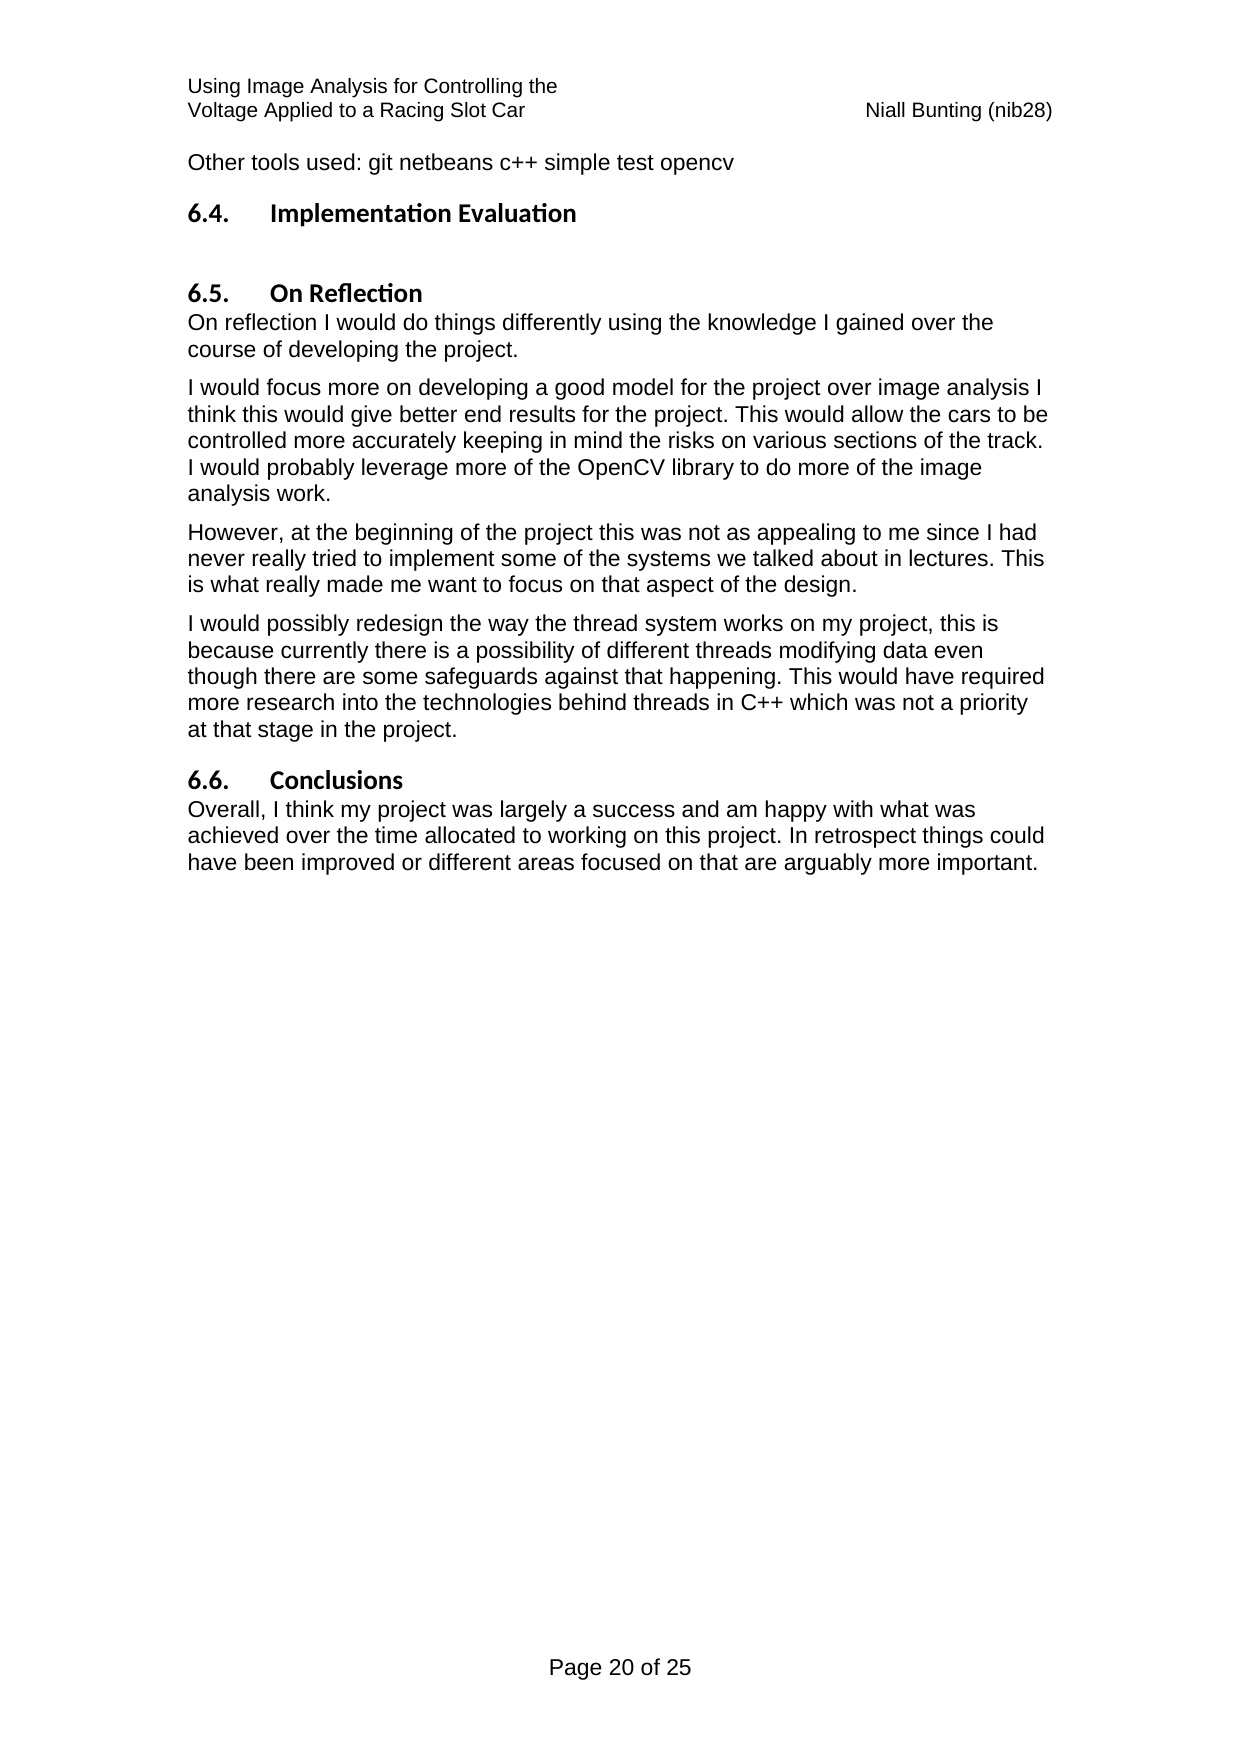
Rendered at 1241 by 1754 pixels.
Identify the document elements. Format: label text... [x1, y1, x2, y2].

subtitle Implementation Evaluation [187, 196, 1053, 229]
subtitle Conclusions [187, 763, 1053, 796]
text Overall, I think my project was largely a success and am happy with what was achieved over the time allocated to working on this project. In retrospect things could have been improved or different areas focused on that are arguably more important. [187, 796, 1053, 875]
text However, at the beginning of the project this was not as appealing to me since I had never really tried to implement some of the systems we talked about in lectures. This is what really made me want to focus on that aspect of the design. [187, 519, 1053, 598]
text On reflection I would do things differently using the knowledge I gained over the course of developing the project. [187, 309, 1053, 362]
text I would possibly redesign the way the thread system works on my project, this is because currently there is a possibility of different threads modifying data even though there are some safeguards against that happening. This would have required more research into the technologies behind threads in C++ which was not a priority at that stage in the project. [187, 610, 1053, 742]
subtitle On Reflection [187, 276, 1053, 309]
text I would focus more on developing a good model for the project over image analysis I think this would give better end results for the project. This would allow the cars to be controlled more accurately keeping in mind the risks on various sections of the track. I would probably leverage more of the OpenCV library to do more of the image analysis work. [187, 374, 1053, 506]
text Other tools used: git netbeans c++ simple test opencv [187, 149, 1053, 175]
